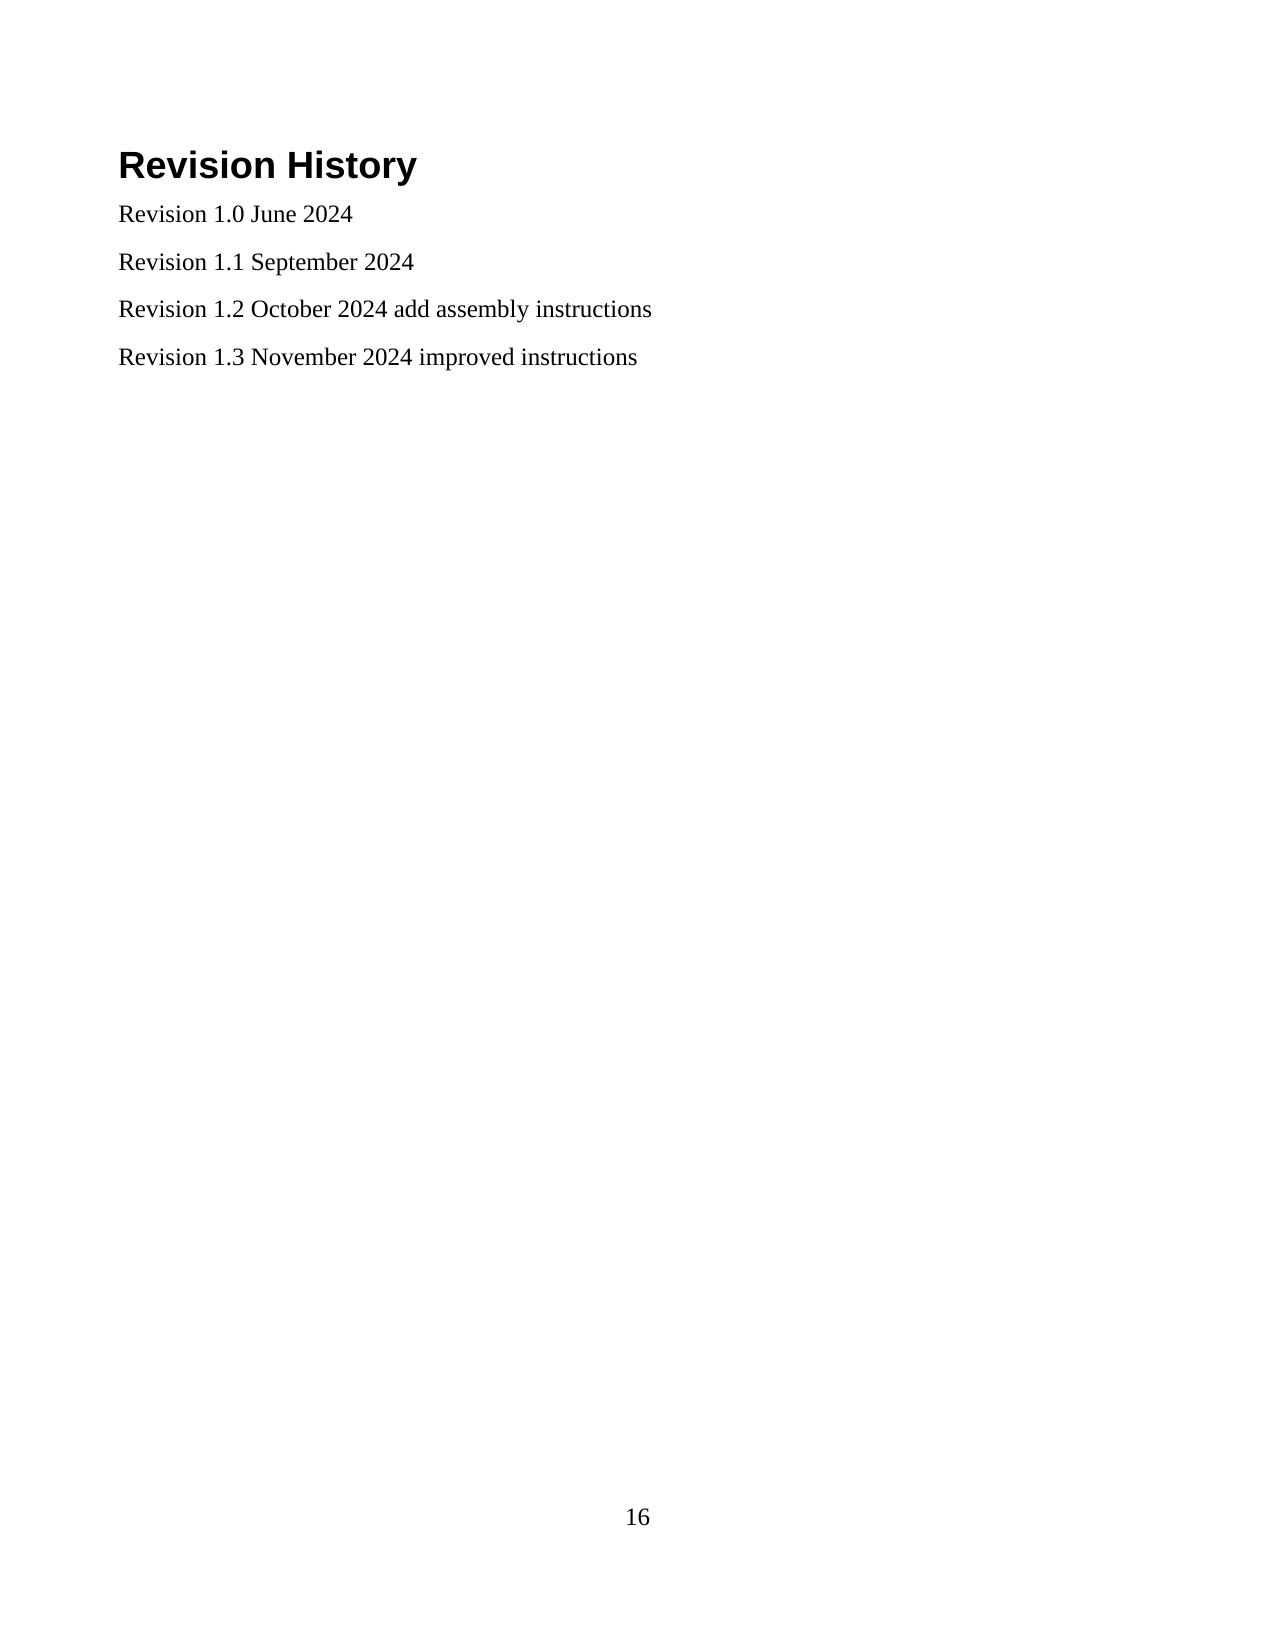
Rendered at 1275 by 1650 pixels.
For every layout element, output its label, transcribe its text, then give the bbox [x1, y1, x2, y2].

text Revision 1.1 September 2024 [118, 247, 1157, 276]
text Revision 1.2 October 2024 add assembly instructions [118, 294, 1157, 323]
text Revision 1.0 June 2024 [118, 199, 1157, 228]
text Revision 1.3 November 2024 improved instructions [118, 342, 1157, 371]
subtitle Revision History [118, 143, 1157, 187]
